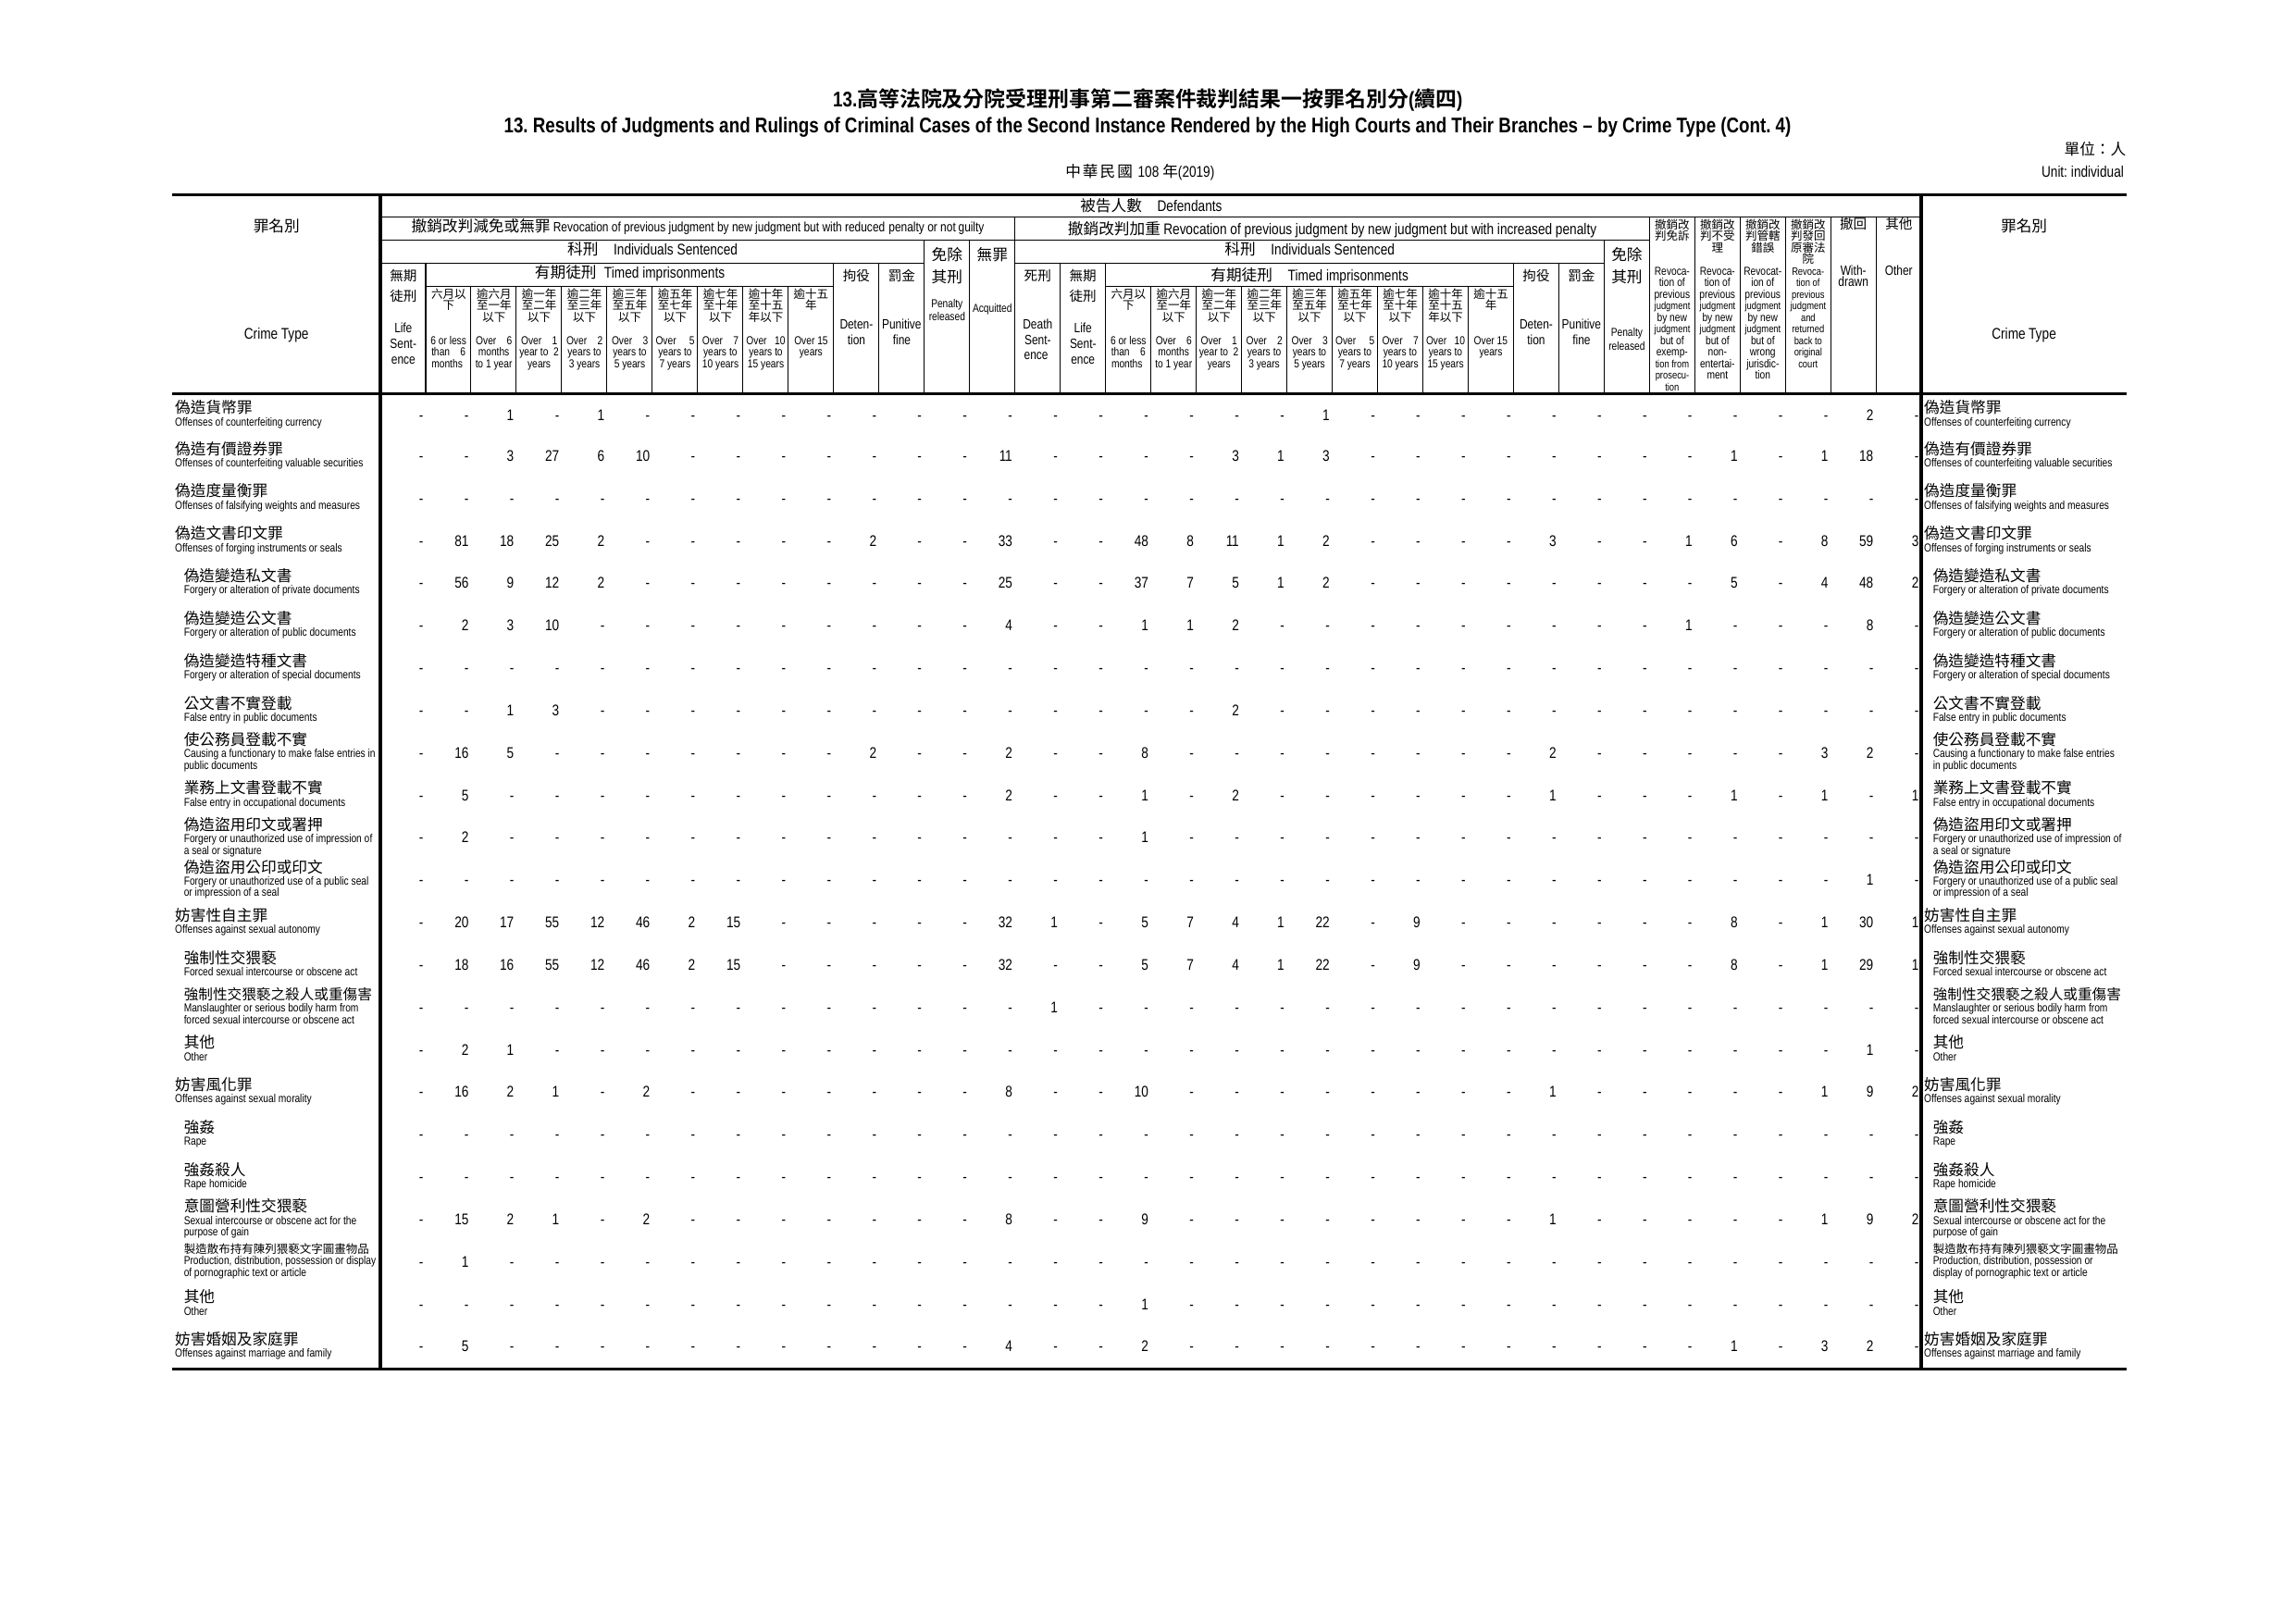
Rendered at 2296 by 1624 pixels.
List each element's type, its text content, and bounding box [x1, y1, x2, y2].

table_cell - [698, 1071, 743, 1113]
table_cell - [1015, 647, 1061, 688]
table_cell - [1604, 1156, 1649, 1197]
table_cell - [1876, 1283, 1919, 1325]
table_cell - [1558, 562, 1604, 604]
table_cell - [788, 1113, 834, 1155]
table_cell - [516, 1325, 562, 1368]
table_cell - [879, 688, 925, 731]
table_cell - [788, 731, 834, 774]
table_cell - [1241, 477, 1286, 519]
table_cell - [1151, 1325, 1196, 1368]
table_cell - [1015, 1197, 1061, 1240]
table_cell 逾一年至二年以下 Over 1 year to 2 years [1197, 287, 1241, 391]
table_cell 偽造有價證券罪 Offenses of counterfeiting valuable securities [1923, 434, 2127, 477]
table_cell - [426, 1156, 471, 1197]
table_cell 2 [562, 519, 607, 562]
table_cell - [970, 1156, 1015, 1197]
table_cell 6 [1694, 519, 1740, 562]
table_cell - [834, 859, 879, 900]
table_cell - [1740, 1283, 1785, 1325]
table_cell - [1332, 1325, 1377, 1368]
table_cell - [1468, 1325, 1513, 1368]
table_cell - [1694, 688, 1740, 731]
table_cell 妨害性自主罪 Offenses against sexual autonomy [1923, 901, 2127, 943]
table_cell - [471, 1113, 516, 1155]
table_cell - [1197, 1240, 1241, 1283]
table_cell - [1151, 1156, 1196, 1197]
table_cell 無期徒刑 Life Sent- ence [1061, 264, 1105, 391]
table_cell - [1785, 395, 1831, 434]
table_cell - [382, 688, 426, 731]
table_cell - [382, 562, 426, 604]
table_cell - [1332, 434, 1377, 477]
table_cell - [1422, 1113, 1468, 1155]
table_cell 強制性交猥褻 Forced sexual intercourse or obscene act [172, 943, 379, 986]
table_cell - [788, 688, 834, 731]
table_cell 15 [426, 1197, 471, 1240]
table_cell - [1241, 1028, 1286, 1071]
table_cell - [382, 731, 426, 774]
table_cell 2 [834, 731, 879, 774]
table_cell - [426, 986, 471, 1028]
table_cell - [471, 647, 516, 688]
table_cell - [1876, 1113, 1919, 1155]
table_cell 5 [1694, 562, 1740, 604]
table_cell - [1061, 1071, 1105, 1113]
table_cell - [834, 986, 879, 1028]
table_cell - [788, 1071, 834, 1113]
table_cell - [834, 816, 879, 859]
table_cell - [1422, 1071, 1468, 1113]
table_cell - [1015, 731, 1061, 774]
table_cell - [743, 519, 788, 562]
table_cell 強姦殺人 Rape homicide [1923, 1156, 2127, 1197]
table_cell 29 [1831, 943, 1876, 986]
table_cell - [698, 986, 743, 1028]
table_cell 撤回 With- drawn [1831, 217, 1876, 391]
table_cell - [1286, 731, 1332, 774]
table_cell - [1558, 1197, 1604, 1240]
table_cell - [1604, 731, 1649, 774]
table_cell - [1558, 1071, 1604, 1113]
table_cell - [879, 395, 925, 434]
table_cell - [1015, 1113, 1061, 1155]
table_cell 撤銷改判加重Revocation of previous judgment by new judgment but with increased penalty [1015, 217, 1649, 240]
table_cell 15 [698, 943, 743, 986]
table_cell - [652, 1283, 698, 1325]
table_cell - [607, 688, 652, 731]
table_cell 8 [970, 1071, 1015, 1113]
table_cell 偽造變造私文書 Forgery or alteration of private documents [1923, 562, 2127, 604]
table_cell - [1422, 1156, 1468, 1197]
table_cell 5 [426, 774, 471, 816]
table_cell - [1332, 943, 1377, 986]
table_cell - [1061, 1197, 1105, 1240]
table_cell - [1785, 477, 1831, 519]
table_cell - [925, 519, 970, 562]
table_cell 逾五年至七年以下 Over 5 years to 7 years [652, 287, 697, 391]
table_cell 8 [1785, 519, 1831, 562]
table_cell - [1197, 731, 1241, 774]
table_cell - [834, 1325, 879, 1368]
table_cell - [1604, 395, 1649, 434]
table_cell - [1332, 901, 1377, 943]
table_cell - [1106, 477, 1150, 519]
table_cell - [1649, 731, 1694, 774]
table_cell - [1785, 1156, 1831, 1197]
table_cell - [1015, 1071, 1061, 1113]
table_cell 10 [607, 434, 652, 477]
table_cell - [1649, 1071, 1694, 1113]
table_cell 1 [1106, 1283, 1150, 1325]
table_cell - [925, 731, 970, 774]
table_cell 逾一年至二年以下 Over 1 year to 2 years [516, 287, 561, 391]
table_cell 81 [426, 519, 471, 562]
table_cell - [516, 816, 562, 859]
table_cell - [1604, 1113, 1649, 1155]
table_cell 偽造文書印文罪 Offenses of forging instruments or seals [172, 519, 379, 562]
table_cell 1 [1241, 943, 1286, 986]
table_cell - [1513, 859, 1558, 900]
table_cell - [562, 774, 607, 816]
table_cell - [1604, 1325, 1649, 1368]
table_cell - [1468, 1156, 1513, 1197]
table_cell - [1649, 688, 1694, 731]
table_cell - [1151, 1240, 1196, 1283]
table_cell - [1468, 816, 1513, 859]
table_cell - [788, 859, 834, 900]
table_cell - [1558, 1028, 1604, 1071]
table_cell - [1061, 731, 1105, 774]
table_cell - [1061, 604, 1105, 646]
table_cell 1 [1513, 1071, 1558, 1113]
table_cell - [382, 604, 426, 646]
table_cell - [1468, 434, 1513, 477]
table_cell 公文書不實登載 False entry in public documents [172, 688, 379, 731]
table_cell - [1061, 562, 1105, 604]
table_cell 逾七年至十年以下 Over 7 years to 10 years [698, 287, 742, 391]
table_cell - [607, 395, 652, 434]
table_cell 撤銷改判管轄錯誤 Revocat-ion of previous judgment by new judgment but of wrong jurisdic- tion [1741, 217, 1785, 391]
table_cell 33 [970, 519, 1015, 562]
table_cell - [970, 859, 1015, 900]
table_cell - [1468, 395, 1513, 434]
table_cell - [1422, 647, 1468, 688]
table_cell - [1513, 562, 1558, 604]
table_cell - [1377, 562, 1422, 604]
table_cell 2 [1286, 519, 1332, 562]
table_cell - [382, 816, 426, 859]
table_cell - [562, 1240, 607, 1283]
table_cell 32 [970, 943, 1015, 986]
table_cell - [1558, 901, 1604, 943]
table_cell - [698, 1113, 743, 1155]
table_cell 1 [1649, 604, 1694, 646]
table_cell 46 [607, 901, 652, 943]
table_cell 無罪 Acquitted [970, 241, 1014, 391]
table_cell - [1694, 1113, 1740, 1155]
table_cell - [834, 1283, 879, 1325]
table_cell - [743, 434, 788, 477]
table_cell - [1604, 901, 1649, 943]
table_cell - [1332, 519, 1377, 562]
table_cell - [834, 1028, 879, 1071]
table_cell - [1332, 816, 1377, 859]
table_cell - [879, 1197, 925, 1240]
table_cell 免除其刑 Penalty released [925, 241, 969, 391]
table_cell 2 [1197, 604, 1241, 646]
table_cell - [607, 1240, 652, 1283]
table_cell 1 [1106, 774, 1150, 816]
table_cell - [1241, 647, 1286, 688]
table_cell 強姦 Rape [172, 1113, 379, 1155]
table_cell 六月以下 6 or less than 6 months [427, 287, 470, 391]
table_cell 拘役 Deten- tion [834, 264, 878, 391]
table_cell - [1831, 647, 1876, 688]
table_cell 5 [1106, 901, 1150, 943]
table_cell - [1286, 1113, 1332, 1155]
table_cell - [516, 647, 562, 688]
table_cell - [1286, 477, 1332, 519]
table_cell - [1286, 1283, 1332, 1325]
table_cell - [1106, 1028, 1150, 1071]
table_cell 逾十年至十五年以下 Over 10 years to 15 years [743, 287, 788, 391]
table_cell 業務上文書登載不實 False entry in occupational documents [172, 774, 379, 816]
table_cell - [879, 647, 925, 688]
table_cell - [1422, 519, 1468, 562]
table_cell - [1151, 1283, 1196, 1325]
table_cell - [652, 1325, 698, 1368]
table_cell - [652, 816, 698, 859]
table_cell - [1513, 604, 1558, 646]
table_cell - [1377, 731, 1422, 774]
table_cell 1 [1694, 774, 1740, 816]
table_cell - [788, 1156, 834, 1197]
table_cell - [1831, 1156, 1876, 1197]
table_cell - [1061, 774, 1105, 816]
table_cell - [1740, 688, 1785, 731]
table_cell - [1241, 395, 1286, 434]
table_cell - [1377, 986, 1422, 1028]
table_cell - [1785, 1283, 1831, 1325]
table_cell - [1106, 1113, 1150, 1155]
text 13. Results of Judgments and Rulings of Criminal Cases of the Second Instance Rendered by the High Courts and Their Branches – by Crime Type (Cont. 4) [169, 113, 2126, 137]
table_cell - [1286, 816, 1332, 859]
table_cell - [382, 1240, 426, 1283]
table_cell 撤銷改判減免或無罪Revocation of previous judgment by new judgment but with reduced penalty or not guilty [382, 217, 1014, 240]
table_cell - [1468, 647, 1513, 688]
table_cell 56 [426, 562, 471, 604]
table_cell - [1649, 477, 1694, 519]
table_cell - [1513, 986, 1558, 1028]
table_cell 偽造盜用公印或印文 Forgery or unauthorized use of a public seal or impression of a seal [1923, 859, 2127, 900]
table_cell 偽造盜用公印或印文 Forgery or unauthorized use of a public seal or impression of a seal [172, 859, 379, 900]
text 13.高等法院及分院受理刑事第二審案件裁判結果一按罪名別分(續四) [169, 81, 2126, 113]
table_cell - [382, 647, 426, 688]
table_cell - [382, 1325, 426, 1368]
table_cell - [1694, 477, 1740, 519]
table_cell - [1015, 1156, 1061, 1197]
table_cell - [1377, 395, 1422, 434]
table_cell - [1061, 901, 1105, 943]
table_cell - [1422, 1325, 1468, 1368]
table_cell - [1513, 1113, 1558, 1155]
table_cell - [834, 477, 879, 519]
table_cell - [1604, 434, 1649, 477]
table_cell - [970, 1240, 1015, 1283]
table_cell - [1197, 986, 1241, 1028]
table_cell - [1649, 986, 1694, 1028]
table_cell 12 [562, 901, 607, 943]
table_cell - [562, 1156, 607, 1197]
table_cell - [1876, 647, 1919, 688]
table_cell - [1558, 943, 1604, 986]
table_cell 1 [1785, 1197, 1831, 1240]
table_cell - [1286, 1197, 1332, 1240]
table_cell - [1241, 1071, 1286, 1113]
table_cell 2 [652, 901, 698, 943]
table_cell - [1740, 731, 1785, 774]
table_cell - [1332, 647, 1377, 688]
table_cell - [879, 1156, 925, 1197]
table_cell 10 [516, 604, 562, 646]
table_cell - [1740, 1113, 1785, 1155]
table_cell - [1558, 731, 1604, 774]
table_cell 強姦殺人 Rape homicide [172, 1156, 379, 1197]
table_cell - [879, 519, 925, 562]
table_cell - [1377, 688, 1422, 731]
table_cell - [607, 1325, 652, 1368]
table_cell 6 [562, 434, 607, 477]
table_cell 4 [1785, 562, 1831, 604]
table_cell 使公務員登載不實 Causing a functionary to make false entries in public documents [1923, 731, 2127, 774]
table_cell - [382, 1156, 426, 1197]
table_cell 其他 Other [172, 1283, 379, 1325]
table_cell - [788, 774, 834, 816]
table_cell - [1694, 1071, 1740, 1113]
table_cell 免除其刑 Penalty released [1605, 241, 1649, 391]
table_cell - [607, 604, 652, 646]
table_cell - [970, 1283, 1015, 1325]
table_cell 逾七年至十年以下 Over 7 years to 10 years [1378, 287, 1422, 391]
table_cell - [879, 1283, 925, 1325]
table_cell 8 [1694, 943, 1740, 986]
table_cell - [1015, 519, 1061, 562]
table_cell - [562, 477, 607, 519]
table_cell - [652, 604, 698, 646]
table_cell - [698, 395, 743, 434]
table_cell - [1649, 859, 1694, 900]
table_cell 1 [1241, 901, 1286, 943]
table_cell 3 [1286, 434, 1332, 477]
table_cell - [382, 774, 426, 816]
table_cell 59 [1831, 519, 1876, 562]
table_cell - [1604, 604, 1649, 646]
table_cell - [1558, 647, 1604, 688]
table_cell - [516, 1028, 562, 1071]
table_cell - [1785, 1113, 1831, 1155]
table_cell - [1061, 434, 1105, 477]
table_cell - [426, 688, 471, 731]
table_cell 9 [1377, 901, 1422, 943]
table_cell - [516, 986, 562, 1028]
table_cell - [1151, 774, 1196, 816]
table_cell 偽造文書印文罪 Offenses of forging instruments or seals [1923, 519, 2127, 562]
table_cell 9 [1831, 1197, 1876, 1240]
table_cell - [1197, 1325, 1241, 1368]
table_cell - [1151, 688, 1196, 731]
table_cell 偽造度量衡罪 Offenses of falsifying weights and measures [1923, 477, 2127, 519]
table_cell - [1694, 647, 1740, 688]
table_cell - [1332, 688, 1377, 731]
table_cell - [970, 395, 1015, 434]
table_cell - [834, 647, 879, 688]
table_cell - [698, 859, 743, 900]
table_cell - [1785, 816, 1831, 859]
table_cell - [1061, 1325, 1105, 1368]
table_cell - [562, 604, 607, 646]
table_cell - [1740, 604, 1785, 646]
table_cell - [1377, 1325, 1422, 1368]
table_cell - [516, 859, 562, 900]
table_cell - [1422, 1240, 1468, 1283]
table_cell - [1377, 647, 1422, 688]
table_cell 1 [1241, 562, 1286, 604]
table_cell - [1558, 1325, 1604, 1368]
table_cell - [1468, 519, 1513, 562]
table_cell - [607, 1156, 652, 1197]
table_cell - [1694, 986, 1740, 1028]
table_cell 1 [1876, 901, 1919, 943]
table_cell - [607, 519, 652, 562]
table_cell - [1241, 1156, 1286, 1197]
table_cell 12 [516, 562, 562, 604]
table_cell - [1106, 986, 1150, 1028]
table_cell - [1876, 731, 1919, 774]
table_cell - [879, 774, 925, 816]
table_cell - [471, 816, 516, 859]
table_cell - [834, 1197, 879, 1240]
table_cell - [1694, 604, 1740, 646]
table_cell - [1740, 395, 1785, 434]
table_cell 9 [1831, 1071, 1876, 1113]
table_cell - [879, 477, 925, 519]
table_cell - [1377, 774, 1422, 816]
table_cell - [562, 986, 607, 1028]
table_cell 1 [1015, 901, 1061, 943]
table_cell - [516, 395, 562, 434]
table_cell - [516, 1283, 562, 1325]
table_cell - [607, 859, 652, 900]
table_cell 其他 Other [1923, 1283, 2127, 1325]
table_cell - [1151, 1113, 1196, 1155]
table_cell 妨害婚姻及家庭罪 Offenses against marriage and family [1923, 1325, 2127, 1368]
table_cell - [1649, 943, 1694, 986]
table_cell - [1876, 604, 1919, 646]
table_cell - [1513, 901, 1558, 943]
table_cell - [1061, 943, 1105, 986]
table_cell 3 [471, 604, 516, 646]
table_cell - [1422, 1197, 1468, 1240]
table_cell - [1604, 859, 1649, 900]
table_cell - [1468, 477, 1513, 519]
table_cell - [743, 943, 788, 986]
table_cell - [1151, 477, 1196, 519]
table_cell 17 [471, 901, 516, 943]
table_cell - [1558, 1283, 1604, 1325]
table_cell - [698, 731, 743, 774]
table_cell - [426, 434, 471, 477]
table_cell 46 [607, 943, 652, 986]
table_cell - [1332, 774, 1377, 816]
table_cell - [1513, 477, 1558, 519]
table_cell - [1151, 1071, 1196, 1113]
table_cell - [788, 477, 834, 519]
table_cell - [426, 1113, 471, 1155]
table_cell - [1015, 688, 1061, 731]
table_cell - [1332, 604, 1377, 646]
table_cell 4 [970, 604, 1015, 646]
table_cell - [743, 1197, 788, 1240]
table_cell 逾二年至三年以下 Over 2 years to 3 years [562, 287, 606, 391]
table_cell - [879, 943, 925, 986]
table_cell 偽造盜用印文或署押 Forgery or unauthorized use of impression of a seal or signature [1923, 816, 2127, 859]
table_cell - [1422, 477, 1468, 519]
table_cell 1 [1015, 986, 1061, 1028]
table_cell - [1197, 647, 1241, 688]
table_cell - [1876, 1156, 1919, 1197]
table_cell 2 [1286, 562, 1332, 604]
table_cell - [1422, 395, 1468, 434]
table_cell - [788, 1240, 834, 1283]
table_cell 六月以下 6 or less than 6 months [1106, 287, 1150, 391]
table_cell - [1831, 1283, 1876, 1325]
table_cell - [652, 731, 698, 774]
table_cell - [1377, 1197, 1422, 1240]
table_cell - [1286, 1028, 1332, 1071]
table_cell - [426, 477, 471, 519]
table_cell - [1740, 477, 1785, 519]
table_cell 2 [607, 1071, 652, 1113]
table_cell - [1604, 943, 1649, 986]
table_cell - [1286, 774, 1332, 816]
table_cell - [1197, 859, 1241, 900]
table_cell 偽造有價證券罪 Offenses of counterfeiting valuable securities [172, 434, 379, 477]
table_cell - [1468, 1240, 1513, 1283]
table_cell - [1015, 1325, 1061, 1368]
table_cell - [1197, 1197, 1241, 1240]
table_cell - [426, 1283, 471, 1325]
table_cell - [471, 477, 516, 519]
table_cell 9 [1106, 1197, 1150, 1240]
table_cell - [1286, 859, 1332, 900]
table_cell 死刑 Death Sent- ence [1015, 264, 1060, 391]
table_cell - [652, 986, 698, 1028]
table_cell - [1649, 901, 1694, 943]
table_cell 16 [426, 731, 471, 774]
table_cell - [1604, 562, 1649, 604]
table_cell 3 [516, 688, 562, 731]
table_cell 強制性交猥褻 Forced sexual intercourse or obscene act [1923, 943, 2127, 986]
table_cell - [1740, 816, 1785, 859]
table_cell - [925, 901, 970, 943]
table_cell - [1377, 604, 1422, 646]
table_header 被告人數 Defendants [382, 196, 1919, 217]
table_cell - [1513, 816, 1558, 859]
table_cell - [1513, 1325, 1558, 1368]
table_cell - [925, 1113, 970, 1155]
table_cell - [1558, 986, 1604, 1028]
table_cell - [743, 1071, 788, 1113]
table_cell - [788, 1283, 834, 1325]
table_cell - [1694, 859, 1740, 900]
table_cell - [1332, 1283, 1377, 1325]
table_cell - [834, 395, 879, 434]
table_cell - [788, 1197, 834, 1240]
table_cell - [1332, 477, 1377, 519]
table_cell - [1061, 1156, 1105, 1197]
table_cell - [743, 731, 788, 774]
table_cell - [1151, 816, 1196, 859]
table_cell - [471, 986, 516, 1028]
table_cell 逾五年至七年以下 Over 5 years to 7 years [1333, 287, 1377, 391]
table_cell - [1831, 816, 1876, 859]
table_cell - [1151, 1197, 1196, 1240]
table_cell 2 [1197, 688, 1241, 731]
table_cell - [1831, 986, 1876, 1028]
table_cell - [516, 477, 562, 519]
table_cell - [1558, 434, 1604, 477]
table_cell - [1740, 434, 1785, 477]
table_cell - [1286, 688, 1332, 731]
table_cell - [1061, 1028, 1105, 1071]
table_cell - [1876, 688, 1919, 731]
table_cell - [652, 1028, 698, 1071]
table_cell - [1513, 943, 1558, 986]
table_cell - [1061, 1240, 1105, 1283]
table_cell - [1649, 395, 1694, 434]
table_cell - [562, 688, 607, 731]
table_cell - [1377, 477, 1422, 519]
table_cell - [879, 1071, 925, 1113]
table_cell - [652, 774, 698, 816]
table_cell - [1151, 731, 1196, 774]
table_cell 偽造變造特種文書 Forgery or alteration of special documents [172, 647, 379, 688]
table_cell 1 [471, 395, 516, 434]
table_cell - [1151, 1028, 1196, 1071]
table_cell 1 [471, 688, 516, 731]
table_cell - [1694, 1156, 1740, 1197]
table_cell 2 [1106, 1325, 1150, 1368]
table_cell 2 [652, 943, 698, 986]
table_cell 3 [1513, 519, 1558, 562]
table_cell 使公務員登載不實 Causing a functionary to make false entries in public documents [172, 731, 379, 774]
table_cell 3 [1876, 519, 1919, 562]
table_cell 業務上文書登載不實 False entry in occupational documents [1923, 774, 2127, 816]
table_cell - [1422, 986, 1468, 1028]
table_cell 2 [426, 604, 471, 646]
table_cell - [1286, 1325, 1332, 1368]
table_cell 1 [1831, 1028, 1876, 1071]
table_cell - [925, 1283, 970, 1325]
table_cell - [1061, 688, 1105, 731]
table_cell - [743, 477, 788, 519]
table_cell 1 [1785, 943, 1831, 986]
table_cell 2 [834, 519, 879, 562]
table_cell - [1785, 1028, 1831, 1071]
table_cell - [1151, 434, 1196, 477]
table_cell - [1332, 562, 1377, 604]
table_cell - [834, 943, 879, 986]
table_cell - [1106, 647, 1150, 688]
table_cell - [1740, 1156, 1785, 1197]
table_cell - [1332, 1071, 1377, 1113]
table_cell - [1197, 395, 1241, 434]
table_cell - [1649, 1197, 1694, 1240]
table_cell 2 [1876, 1197, 1919, 1240]
table_cell - [562, 1197, 607, 1240]
table_cell 4 [1197, 901, 1241, 943]
table_cell 偽造變造特種文書 Forgery or alteration of special documents [1923, 647, 2127, 688]
table_cell - [834, 1113, 879, 1155]
table_cell 偽造貨幣罪 Offenses of counterfeiting currency [1923, 395, 2127, 434]
table_cell 偽造變造私文書 Forgery or alteration of private documents [172, 562, 379, 604]
table_cell - [1558, 395, 1604, 434]
table_cell - [743, 1325, 788, 1368]
table_cell 1 [562, 395, 607, 434]
table_cell - [788, 816, 834, 859]
table_cell - [698, 1156, 743, 1197]
table_cell - [925, 1028, 970, 1071]
table_cell 7 [1151, 943, 1196, 986]
table_cell - [652, 1113, 698, 1155]
table_cell 3 [1785, 731, 1831, 774]
table_cell - [607, 986, 652, 1028]
table_cell 18 [426, 943, 471, 986]
table_cell - [471, 1240, 516, 1283]
table_cell 逾十五年 Over 15 years [788, 287, 833, 391]
table_cell 意圖營利性交猥褻 Sexual intercourse or obscene act for the purpose of gain [1923, 1197, 2127, 1240]
table_cell 22 [1286, 943, 1332, 986]
table_cell 逾十年至十五年以下 Over 10 years to 15 years [1423, 287, 1468, 391]
table_cell - [1604, 774, 1649, 816]
table_cell - [471, 774, 516, 816]
table_cell 20 [426, 901, 471, 943]
table_cell - [925, 395, 970, 434]
table_cell - [607, 477, 652, 519]
table_cell - [1468, 1071, 1513, 1113]
table_cell - [652, 688, 698, 731]
table_cell 1 [1876, 943, 1919, 986]
table_cell 55 [516, 943, 562, 986]
table_cell - [562, 859, 607, 900]
table_cell - [788, 395, 834, 434]
table_cell - [1513, 434, 1558, 477]
table_cell - [879, 1325, 925, 1368]
table_cell - [1061, 519, 1105, 562]
table_cell - [698, 519, 743, 562]
table_cell 2 [1876, 1071, 1919, 1113]
table_cell 5 [1197, 562, 1241, 604]
table_cell 4 [1197, 943, 1241, 986]
table_cell - [1694, 1197, 1740, 1240]
table_cell - [879, 859, 925, 900]
table_cell - [1740, 519, 1785, 562]
table_cell - [1422, 1028, 1468, 1071]
table_cell - [925, 604, 970, 646]
table_cell - [652, 395, 698, 434]
table_cell 妨害性自主罪 Offenses against sexual autonomy [172, 901, 379, 943]
table_cell - [1015, 859, 1061, 900]
table_cell - [1015, 774, 1061, 816]
table_cell - [1785, 647, 1831, 688]
table_cell - [1740, 943, 1785, 986]
table_cell - [1740, 647, 1785, 688]
table_cell - [382, 986, 426, 1028]
table_cell - [1241, 1325, 1286, 1368]
table_cell - [743, 1156, 788, 1197]
table_cell - [1740, 986, 1785, 1028]
table_cell - [788, 604, 834, 646]
table_cell 5 [426, 1325, 471, 1368]
table_cell - [1061, 1113, 1105, 1155]
table_cell - [1241, 1197, 1286, 1240]
table_cell - [1197, 816, 1241, 859]
table_cell - [879, 1113, 925, 1155]
table_cell - [652, 1071, 698, 1113]
table_cell - [1241, 774, 1286, 816]
table_cell - [516, 1156, 562, 1197]
table_cell - [925, 816, 970, 859]
table_cell - [1468, 1028, 1513, 1071]
table_cell 37 [1106, 562, 1150, 604]
table_cell - [743, 859, 788, 900]
text 中華民國108 年(2019) Unit: individual [169, 159, 2126, 181]
table_cell 偽造盜用印文或署押 Forgery or unauthorized use of impression of a seal or signature [172, 816, 379, 859]
table_cell 意圖營利性交猥褻 Sexual intercourse or obscene act for the purpose of gain [172, 1197, 379, 1240]
table_cell 逾三年至五年以下 Over 3 years to 5 years [607, 287, 652, 391]
table_header 罪名別 Crime Type [1923, 196, 2127, 391]
table_cell - [562, 816, 607, 859]
table_cell - [1015, 943, 1061, 986]
table_cell 9 [1377, 943, 1422, 986]
table_cell 1 [1151, 604, 1196, 646]
table_cell - [1558, 1113, 1604, 1155]
table_cell - [1377, 1156, 1422, 1197]
table_cell - [1377, 1071, 1422, 1113]
table_cell - [382, 1071, 426, 1113]
table_cell 15 [698, 901, 743, 943]
table_cell - [698, 604, 743, 646]
table_cell - [1740, 901, 1785, 943]
table_cell - [1649, 1156, 1694, 1197]
table_cell 2 [970, 774, 1015, 816]
table_cell - [1286, 1156, 1332, 1197]
table_cell 科刑 Individuals Sentenced [1015, 241, 1604, 263]
table_cell - [1015, 562, 1061, 604]
table_cell - [1377, 816, 1422, 859]
table_cell - [1377, 519, 1422, 562]
table_cell - [879, 604, 925, 646]
table_cell - [1241, 816, 1286, 859]
table_cell - [1558, 816, 1604, 859]
table_cell - [1694, 395, 1740, 434]
table_cell 偽造度量衡罪 Offenses of falsifying weights and measures [172, 477, 379, 519]
table_cell 1 [1241, 519, 1286, 562]
table_cell - [788, 647, 834, 688]
table_cell - [516, 774, 562, 816]
table_cell - [652, 477, 698, 519]
table_cell - [1649, 1240, 1694, 1283]
table_cell - [382, 1283, 426, 1325]
table_cell - [698, 1028, 743, 1071]
table_cell - [562, 1283, 607, 1325]
table_cell - [1558, 604, 1604, 646]
table_cell 8 [1106, 731, 1150, 774]
table_cell - [1558, 477, 1604, 519]
table_cell - [471, 1156, 516, 1197]
table_cell - [1740, 562, 1785, 604]
table_cell - [788, 1028, 834, 1071]
table_cell - [1558, 1156, 1604, 1197]
table_cell - [879, 1240, 925, 1283]
table_cell - [1422, 731, 1468, 774]
table_cell - [1422, 434, 1468, 477]
table_cell - [607, 731, 652, 774]
table_cell 1 [1241, 434, 1286, 477]
table_cell - [1151, 986, 1196, 1028]
table_cell 2 [1831, 731, 1876, 774]
table_cell - [1604, 477, 1649, 519]
table_cell - [1604, 1197, 1649, 1240]
table_cell - [562, 1071, 607, 1113]
table_cell - [925, 477, 970, 519]
table_cell 55 [516, 901, 562, 943]
table_cell - [1468, 1113, 1513, 1155]
table_cell - [1513, 1156, 1558, 1197]
table_cell - [1740, 1071, 1785, 1113]
table_cell - [382, 1113, 426, 1155]
table_cell - [607, 816, 652, 859]
table_cell 2 [426, 1028, 471, 1071]
table_cell - [652, 562, 698, 604]
table_cell - [1831, 1113, 1876, 1155]
table_cell - [788, 519, 834, 562]
table_cell - [1649, 1028, 1694, 1071]
table_cell - [1197, 1028, 1241, 1071]
table_cell 妨害風化罪 Offenses against sexual morality [1923, 1071, 2127, 1113]
table_cell 逾十五年 Over 15 years [1469, 287, 1513, 391]
table_cell - [970, 1113, 1015, 1155]
table_cell 科刑 Individuals Sentenced [382, 241, 924, 263]
table_cell 1 [1694, 434, 1740, 477]
table_cell - [1740, 774, 1785, 816]
table_cell - [1422, 562, 1468, 604]
table_cell - [1332, 1197, 1377, 1240]
table_cell - [1831, 1240, 1876, 1283]
table_cell - [925, 774, 970, 816]
table_cell - [1649, 816, 1694, 859]
table_cell - [834, 604, 879, 646]
table_cell - [1831, 477, 1876, 519]
table_cell - [879, 434, 925, 477]
table_cell - [1785, 604, 1831, 646]
table_cell - [1061, 647, 1105, 688]
table_cell - [607, 1113, 652, 1155]
table_cell - [698, 1325, 743, 1368]
table_cell - [1015, 395, 1061, 434]
table_cell 2 [970, 731, 1015, 774]
table_cell - [925, 1197, 970, 1240]
table_cell - [1422, 943, 1468, 986]
table_cell - [925, 1156, 970, 1197]
table_cell - [970, 986, 1015, 1028]
table_cell - [1876, 1028, 1919, 1071]
table_cell 罰金 Punitive fine [1559, 264, 1604, 391]
table_cell - [1241, 604, 1286, 646]
table_cell - [1694, 1028, 1740, 1071]
table_cell 27 [516, 434, 562, 477]
table_cell - [698, 688, 743, 731]
table_cell - [652, 647, 698, 688]
table_cell 2 [471, 1071, 516, 1113]
table_cell - [382, 943, 426, 986]
table_cell 無期徒刑 Life Sent- ence [382, 264, 425, 391]
table_cell 7 [1151, 562, 1196, 604]
table_cell - [970, 816, 1015, 859]
table_cell - [1876, 477, 1919, 519]
table_cell - [607, 562, 652, 604]
table_cell - [516, 1113, 562, 1155]
table_cell 30 [1831, 901, 1876, 943]
table_cell - [834, 1240, 879, 1283]
table_cell - [698, 816, 743, 859]
table_cell 有期徒刑 Timed imprisonments [427, 264, 833, 286]
table_cell 1 [516, 1071, 562, 1113]
table_cell 1 [1785, 774, 1831, 816]
table_cell 4 [970, 1325, 1015, 1368]
table_cell 撤銷改判不受理 Revoca- tion of previous judgment by new judgment but of non- entertai-ment [1695, 217, 1740, 391]
table_cell 1 [1286, 395, 1332, 434]
table_cell - [1015, 1240, 1061, 1283]
table_cell - [1468, 943, 1513, 986]
table_cell - [1740, 1240, 1785, 1283]
table_cell - [1061, 1283, 1105, 1325]
table_cell - [970, 688, 1015, 731]
table_cell - [1876, 434, 1919, 477]
table_cell - [1241, 1240, 1286, 1283]
table_cell - [1061, 859, 1105, 900]
table_cell - [1468, 731, 1513, 774]
table_cell - [1740, 1197, 1785, 1240]
table_cell - [788, 562, 834, 604]
table_cell - [1106, 688, 1150, 731]
table_cell - [879, 816, 925, 859]
table_cell - [607, 647, 652, 688]
table_cell - [743, 688, 788, 731]
table_cell 1 [1513, 774, 1558, 816]
table_cell - [1876, 1240, 1919, 1283]
table_cell - [1604, 519, 1649, 562]
table_cell 18 [471, 519, 516, 562]
table_cell 48 [1831, 562, 1876, 604]
table_cell - [1558, 688, 1604, 731]
table_cell - [382, 1028, 426, 1071]
table_cell 妨害婚姻及家庭罪 Offenses against marriage and family [172, 1325, 379, 1368]
table_cell - [1876, 1325, 1919, 1368]
table_cell - [970, 647, 1015, 688]
table_cell - [698, 477, 743, 519]
table_cell - [788, 986, 834, 1028]
table_cell - [1558, 774, 1604, 816]
table_cell - [1377, 859, 1422, 900]
table_cell - [698, 647, 743, 688]
table_cell - [743, 1028, 788, 1071]
table_cell - [970, 1028, 1015, 1071]
table_cell - [743, 647, 788, 688]
table_cell - [1740, 1325, 1785, 1368]
table_cell 7 [1151, 901, 1196, 943]
table_cell - [1604, 1240, 1649, 1283]
table_cell 16 [471, 943, 516, 986]
table_cell - [1151, 859, 1196, 900]
table_cell - [1197, 1283, 1241, 1325]
table_cell - [1604, 1283, 1649, 1325]
table_cell - [1197, 477, 1241, 519]
table_cell - [652, 1240, 698, 1283]
table_cell - [426, 647, 471, 688]
table_cell - [471, 1283, 516, 1325]
table_cell - [1061, 816, 1105, 859]
table_cell - [1876, 395, 1919, 434]
table_cell - [1649, 1283, 1694, 1325]
table_cell 8 [1831, 604, 1876, 646]
table_cell - [1649, 774, 1694, 816]
table_cell - [1422, 901, 1468, 943]
table_cell - [1286, 604, 1332, 646]
table_cell - [471, 1325, 516, 1368]
table_cell - [562, 1325, 607, 1368]
table_cell 1 [1694, 1325, 1740, 1368]
table_cell 5 [1106, 943, 1150, 986]
table_cell - [1197, 1113, 1241, 1155]
table_cell - [1831, 774, 1876, 816]
table_cell - [743, 774, 788, 816]
table_cell - [879, 731, 925, 774]
table_cell 製造散布持有陳列猥褻文字圖畫物品 Production, distribution, possession or display of pornographic text or article [1923, 1240, 2127, 1283]
table_cell - [1241, 1283, 1286, 1325]
table_cell - [743, 901, 788, 943]
text 單位：人 [169, 137, 2126, 159]
table_cell 1 [1106, 604, 1150, 646]
table_cell 2 [1513, 731, 1558, 774]
table_cell - [1876, 986, 1919, 1028]
table_cell - [698, 774, 743, 816]
table_cell - [1332, 1028, 1377, 1071]
table_cell 2 [1876, 562, 1919, 604]
table_cell - [743, 1283, 788, 1325]
table_cell - [1604, 1028, 1649, 1071]
table_cell 48 [1106, 519, 1150, 562]
table_cell - [834, 901, 879, 943]
table_cell - [1332, 859, 1377, 900]
table_cell - [382, 859, 426, 900]
table_cell 1 [1785, 1071, 1831, 1113]
table_cell - [698, 1240, 743, 1283]
table_cell - [1649, 1325, 1694, 1368]
table_cell 22 [1286, 901, 1332, 943]
table_cell - [1286, 1240, 1332, 1283]
table_cell - [652, 434, 698, 477]
table_cell - [382, 1197, 426, 1240]
table_cell - [1649, 647, 1694, 688]
table_cell 其他 Other [172, 1028, 379, 1071]
table_cell - [1241, 859, 1286, 900]
table_cell - [1649, 562, 1694, 604]
table_cell - [382, 434, 426, 477]
table_cell - [1468, 604, 1513, 646]
table_cell - [1106, 1240, 1150, 1283]
table_cell 5 [471, 731, 516, 774]
table_cell - [1468, 986, 1513, 1028]
table_cell - [607, 774, 652, 816]
table_cell 1 [1649, 519, 1694, 562]
table_cell - [1015, 816, 1061, 859]
table_cell - [1694, 1240, 1740, 1283]
table_cell - [1513, 688, 1558, 731]
table_cell - [1513, 1283, 1558, 1325]
table_cell 撤銷改判發回原審法院 Revoca- tion of previous judgment and returned back to original court [1786, 217, 1831, 391]
table_cell - [970, 477, 1015, 519]
table_cell 公文書不實登載 False entry in public documents [1923, 688, 2127, 731]
table_cell 強姦 Rape [1923, 1113, 2127, 1155]
table_cell - [1106, 434, 1150, 477]
table_cell - [1604, 816, 1649, 859]
table_cell - [1604, 647, 1649, 688]
table_cell - [743, 604, 788, 646]
table_header 罪名別 Crime Type [172, 196, 379, 391]
table_cell - [1241, 1113, 1286, 1155]
table_cell - [382, 477, 426, 519]
table_cell 2 [562, 562, 607, 604]
table_cell - [1377, 1028, 1422, 1071]
table_cell - [1694, 731, 1740, 774]
table_cell - [1286, 647, 1332, 688]
table_cell - [925, 1240, 970, 1283]
table_cell - [698, 434, 743, 477]
table_cell - [925, 562, 970, 604]
table_cell 8 [1151, 519, 1196, 562]
table_cell - [925, 688, 970, 731]
table_cell 逾六月至一年以下 Over 6 months to 1 year [1151, 287, 1196, 391]
table_cell - [1197, 1156, 1241, 1197]
table_cell - [1422, 1283, 1468, 1325]
table_cell - [1468, 1197, 1513, 1240]
table_cell 偽造變造公文書 Forgery or alteration of public documents [172, 604, 379, 646]
table_cell - [1151, 395, 1196, 434]
table_cell - [834, 1071, 879, 1113]
table_cell 製造散布持有陳列猥褻文字圖畫物品 Production, distribution, possession or display of pornographic text or article [172, 1240, 379, 1283]
table_cell - [1015, 1283, 1061, 1325]
table_cell - [516, 1240, 562, 1283]
table_cell - [879, 562, 925, 604]
table_cell - [834, 688, 879, 731]
table_cell - [1332, 986, 1377, 1028]
table_cell 11 [1197, 519, 1241, 562]
table_cell - [1061, 477, 1105, 519]
table_cell - [1694, 1283, 1740, 1325]
table_cell - [743, 816, 788, 859]
table_cell - [1785, 688, 1831, 731]
table_cell 1 [1785, 434, 1831, 477]
table_cell - [1604, 688, 1649, 731]
table_cell - [1332, 1113, 1377, 1155]
table_cell - [1377, 434, 1422, 477]
table_cell 18 [1831, 434, 1876, 477]
table_cell 強制性交猥褻之殺人或重傷害 Manslaughter or serious bodily harm from forced sexual intercourse or obscene act [172, 986, 379, 1028]
table_cell - [743, 1240, 788, 1283]
table_cell - [1015, 477, 1061, 519]
table_cell - [925, 1325, 970, 1368]
table_cell - [426, 395, 471, 434]
table_cell - [879, 1028, 925, 1071]
table_cell - [879, 901, 925, 943]
table_cell 拘役 Deten- tion [1514, 264, 1558, 391]
table_cell - [788, 434, 834, 477]
table_cell - [1468, 688, 1513, 731]
table_cell - [1513, 647, 1558, 688]
table_cell - [652, 1197, 698, 1240]
table_cell - [652, 519, 698, 562]
table_cell - [1422, 688, 1468, 731]
table_cell 1 [471, 1028, 516, 1071]
table_cell 8 [1694, 901, 1740, 943]
table_cell - [1694, 816, 1740, 859]
table_cell - [698, 1197, 743, 1240]
table_cell - [426, 859, 471, 900]
table_cell - [1513, 395, 1558, 434]
table_cell - [1241, 731, 1286, 774]
table_cell 1 [426, 1240, 471, 1283]
table_cell - [1468, 859, 1513, 900]
table_cell 10 [1106, 1071, 1150, 1113]
table_cell - [1876, 816, 1919, 859]
table_cell - [1332, 395, 1377, 434]
table_cell - [1332, 1240, 1377, 1283]
table_cell 1 [1876, 774, 1919, 816]
table_cell 9 [471, 562, 516, 604]
table_cell - [1422, 816, 1468, 859]
table_cell - [743, 986, 788, 1028]
table_cell 其他 Other [1923, 1028, 2127, 1071]
table_cell - [1558, 859, 1604, 900]
table_cell 2 [1831, 395, 1876, 434]
table_cell 妨害風化罪 Offenses against sexual morality [172, 1071, 379, 1113]
table_cell - [834, 562, 879, 604]
table_cell - [1876, 859, 1919, 900]
table_cell - [834, 774, 879, 816]
table_cell - [1604, 986, 1649, 1028]
table_cell - [1197, 1071, 1241, 1113]
table_cell 1 [1831, 859, 1876, 900]
table_cell 1 [1513, 1197, 1558, 1240]
table_cell - [1468, 774, 1513, 816]
table_cell - [1106, 1156, 1150, 1197]
table_cell 逾三年至五年以下 Over 3 years to 5 years [1287, 287, 1332, 391]
table_cell 3 [1197, 434, 1241, 477]
table_cell - [1785, 986, 1831, 1028]
table_cell - [788, 1325, 834, 1368]
table_cell 16 [426, 1071, 471, 1113]
table_cell - [1015, 434, 1061, 477]
table_cell - [743, 1113, 788, 1155]
table_cell - [1558, 519, 1604, 562]
table_cell - [879, 986, 925, 1028]
table_cell - [1015, 1028, 1061, 1071]
table_cell - [1061, 986, 1105, 1028]
table_cell - [1241, 986, 1286, 1028]
table_cell - [1513, 1028, 1558, 1071]
table_cell - [1468, 562, 1513, 604]
table_cell - [1377, 1240, 1422, 1283]
table_cell - [1241, 688, 1286, 731]
table_cell - [1785, 859, 1831, 900]
table_cell - [1422, 859, 1468, 900]
table_cell 32 [970, 901, 1015, 943]
table_cell - [1151, 647, 1196, 688]
table_cell - [925, 1071, 970, 1113]
table_cell - [1604, 1071, 1649, 1113]
table_cell - [925, 943, 970, 986]
table_cell 其他 Other [1877, 217, 1919, 391]
table_cell 11 [970, 434, 1015, 477]
table_cell 強制性交猥褻之殺人或重傷害 Manslaughter or serious bodily harm from forced sexual intercourse or obscene act [1923, 986, 2127, 1028]
table_cell - [562, 1113, 607, 1155]
table_cell - [382, 901, 426, 943]
table_cell - [788, 901, 834, 943]
table_cell - [607, 1028, 652, 1071]
table_cell - [1513, 1240, 1558, 1283]
table_cell - [743, 562, 788, 604]
table_cell - [1061, 395, 1105, 434]
table_cell 25 [970, 562, 1015, 604]
table_cell 逾六月至一年以下 Over 6 months to 1 year [471, 287, 515, 391]
table_cell - [516, 731, 562, 774]
table_cell - [1332, 1156, 1377, 1197]
table_cell 2 [1197, 774, 1241, 816]
table_cell - [1468, 1283, 1513, 1325]
table_cell - [1740, 859, 1785, 900]
table_cell - [925, 434, 970, 477]
table_cell - [1015, 604, 1061, 646]
table_cell 2 [426, 816, 471, 859]
table_cell - [562, 647, 607, 688]
table_cell - [1106, 395, 1150, 434]
table_cell - [652, 1156, 698, 1197]
table_cell - [698, 1283, 743, 1325]
table_cell - [382, 395, 426, 434]
table_cell - [471, 859, 516, 900]
table_cell 25 [516, 519, 562, 562]
table_cell - [788, 943, 834, 986]
table_cell - [1649, 1113, 1694, 1155]
table_cell - [1286, 986, 1332, 1028]
table_cell - [925, 986, 970, 1028]
table_cell - [1468, 901, 1513, 943]
table_cell 2 [471, 1197, 516, 1240]
table_cell - [1106, 859, 1150, 900]
table_cell - [1377, 1283, 1422, 1325]
table_cell - [1558, 1240, 1604, 1283]
table_cell 3 [471, 434, 516, 477]
table_cell - [1831, 688, 1876, 731]
table_cell 有期徒刑 Timed imprisonments [1106, 264, 1513, 286]
table_cell - [1332, 731, 1377, 774]
table_cell 罰金 Punitive fine [879, 264, 924, 391]
table_cell - [743, 395, 788, 434]
table_cell 2 [1831, 1325, 1876, 1368]
table_cell - [1422, 774, 1468, 816]
table_cell 1 [1106, 816, 1150, 859]
table_cell - [1286, 1071, 1332, 1113]
table_cell 撤銷改判免訴 Revoca- tion of previous judgment by new judgment but of exemp- tion from prosecu- tion [1650, 217, 1694, 391]
table_cell - [1785, 1240, 1831, 1283]
table_cell 8 [970, 1197, 1015, 1240]
table_cell - [1649, 434, 1694, 477]
table_cell - [607, 1283, 652, 1325]
table_cell 偽造變造公文書 Forgery or alteration of public documents [1923, 604, 2127, 646]
table_cell - [925, 647, 970, 688]
table_cell - [834, 1156, 879, 1197]
table_cell - [382, 519, 426, 562]
table_cell - [562, 1028, 607, 1071]
table_cell - [925, 859, 970, 900]
table_cell - [698, 562, 743, 604]
table_cell 3 [1785, 1325, 1831, 1368]
table_cell - [1422, 604, 1468, 646]
table_cell 2 [607, 1197, 652, 1240]
table_cell - [652, 859, 698, 900]
table_cell 偽造貨幣罪 Offenses of counterfeiting currency [172, 395, 379, 434]
table_cell 1 [516, 1197, 562, 1240]
table_cell - [562, 731, 607, 774]
table_cell - [1740, 1028, 1785, 1071]
table_cell 逾二年至三年以下 Over 2 years to 3 years [1242, 287, 1286, 391]
table_cell - [1377, 1113, 1422, 1155]
table_cell - [834, 434, 879, 477]
table_cell 1 [1785, 901, 1831, 943]
table_cell 12 [562, 943, 607, 986]
